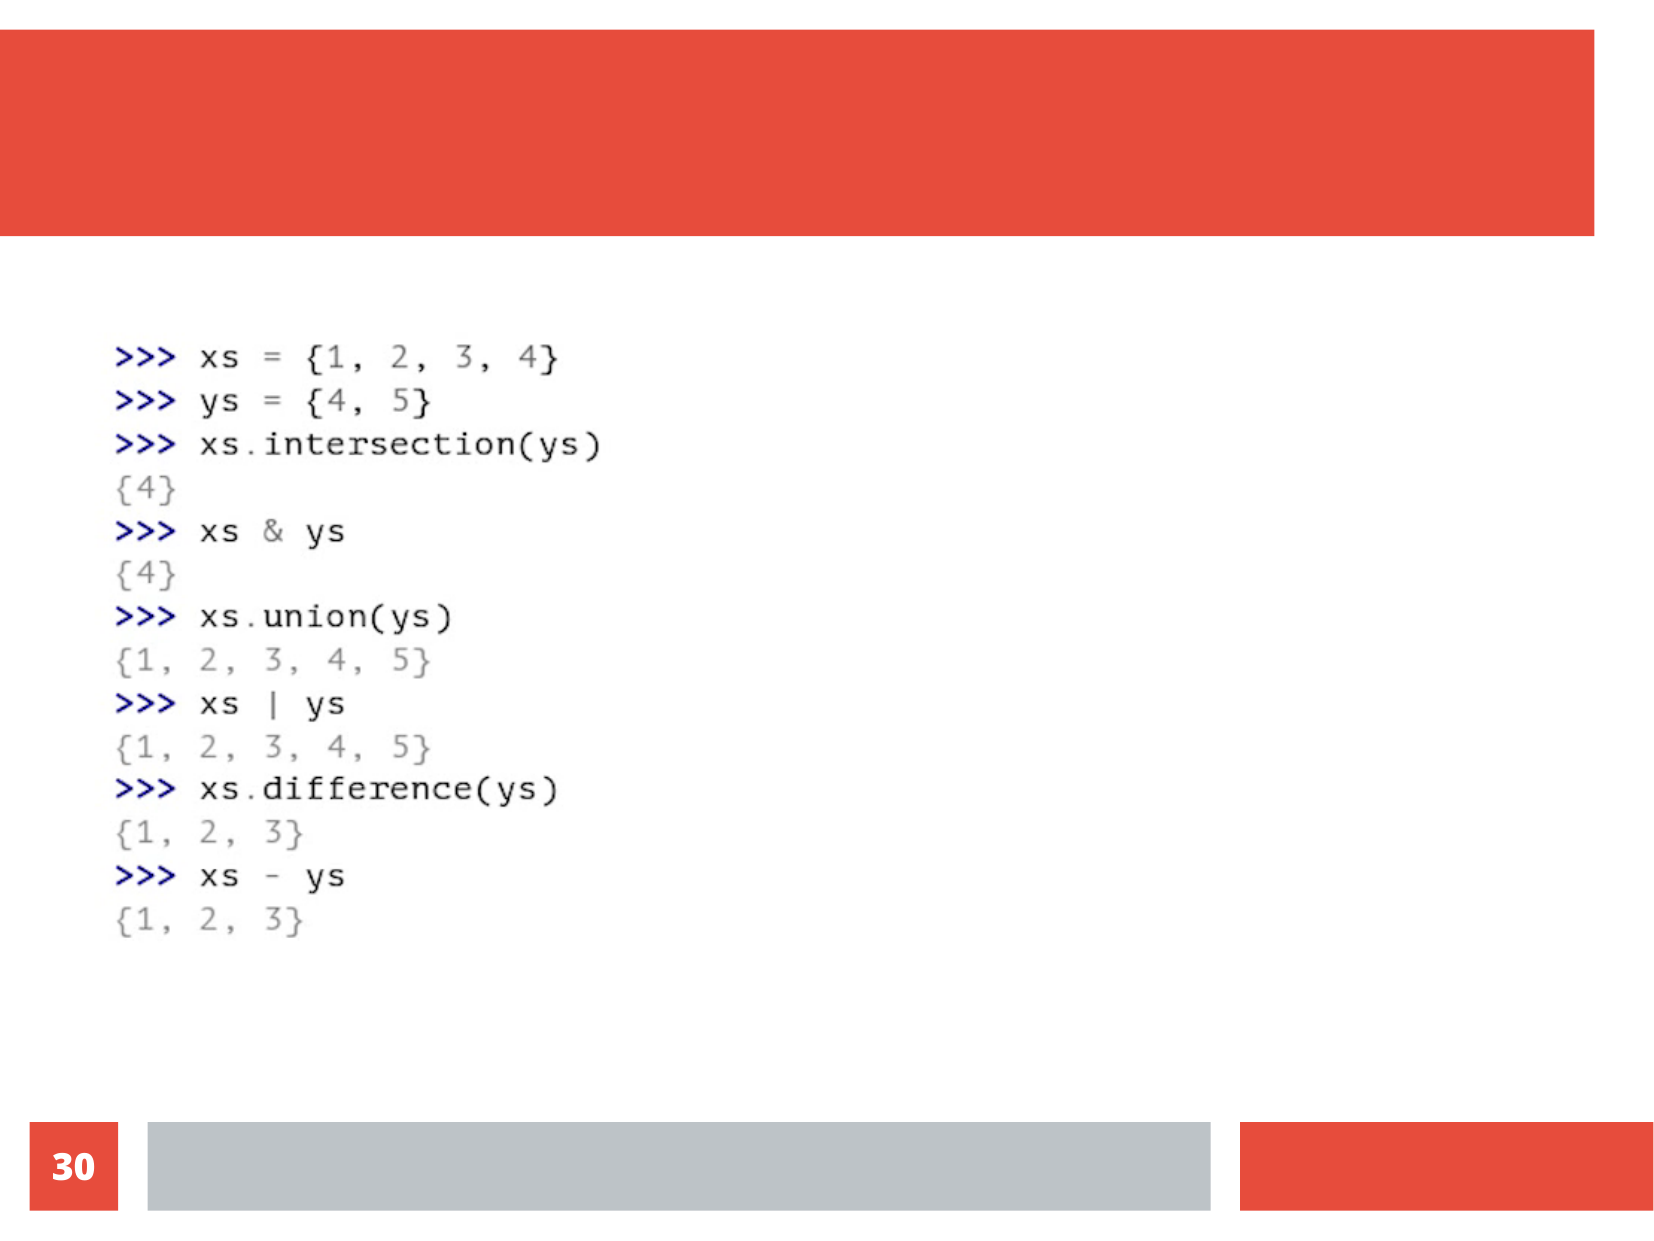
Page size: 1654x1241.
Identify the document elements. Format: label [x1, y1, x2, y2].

picture [73, 239, 991, 1008]
